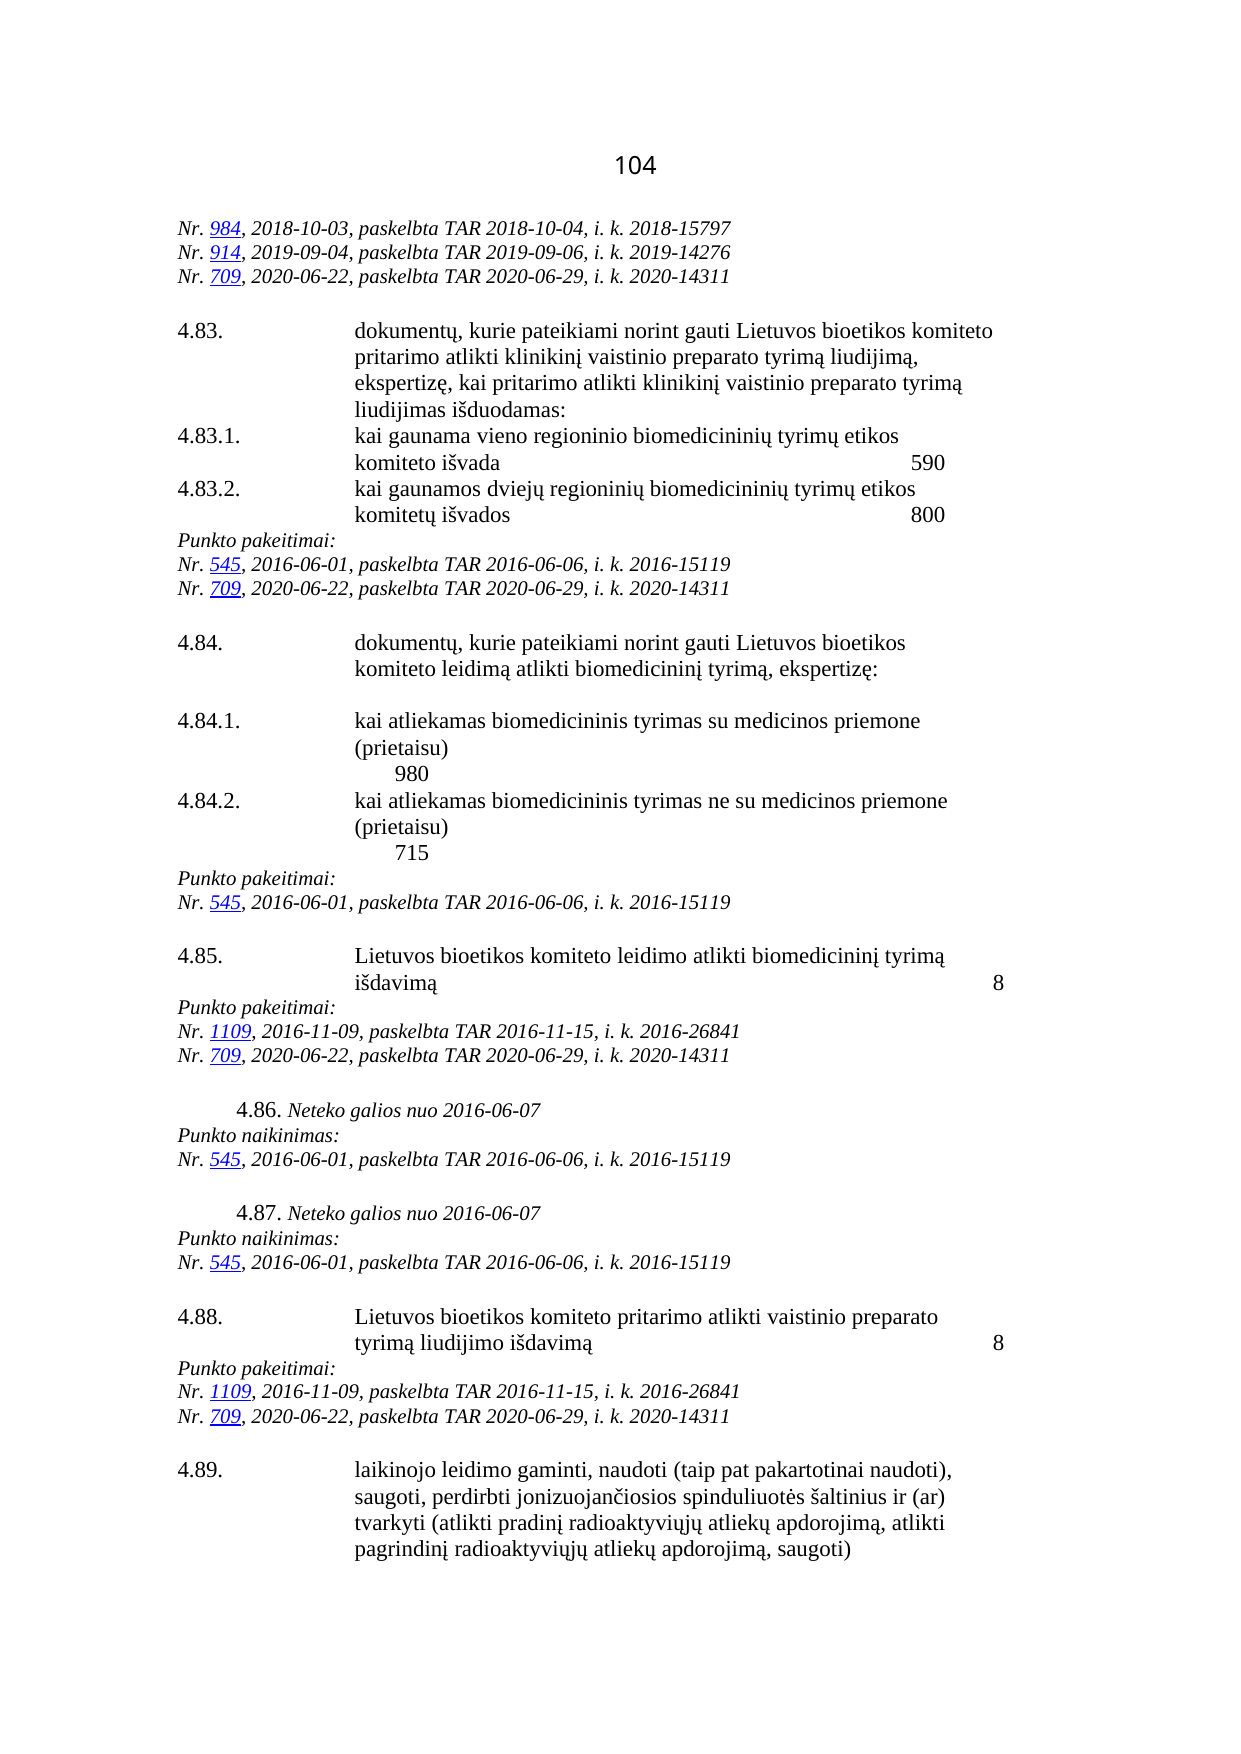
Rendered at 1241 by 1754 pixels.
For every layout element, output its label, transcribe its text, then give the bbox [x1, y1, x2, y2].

text 4.84. dokumentų, kurie pateikiami norint gauti Lietuvos bioetikos komiteto leidimą atlikti biomedicininį tyrimą, ekspertizę: [177, 628, 975, 708]
text 4.87. Neteko galios nuo 2016-06-07 [177, 1199, 1093, 1226]
text Nr. 545, 2016-06-01, paskelbta TAR 2016-06-06, i. k. 2016-15119 [177, 552, 1093, 576]
text 4.88. Lietuvos bioetikos komiteto pritarimo atlikti vaistinio preparato tyrimą liudijimo išdavimą 8 [177, 1303, 1004, 1355]
text Nr. 545, 2016-06-01, paskelbta TAR 2016-06-06, i. k. 2016-15119 [177, 890, 1093, 914]
text Nr. 1109, 2016-11-09, paskelbta TAR 2016-11-15, i. k. 2016-26841 [177, 1379, 1093, 1403]
text Punkto pakeitimai: [177, 1355, 1093, 1379]
text Nr. 545, 2016-06-01, paskelbta TAR 2016-06-06, i. k. 2016-15119 [177, 1147, 1093, 1171]
text Nr. 984, 2018-10-03, paskelbta TAR 2018-10-04, i. k. 2018-15797 [177, 216, 1093, 240]
text Nr. 709, 2020-06-22, paskelbta TAR 2020-06-29, i. k. 2020-14311 [177, 576, 1093, 600]
text 4.89. laikinojo leidimo gaminti, naudoti (taip pat pakartotinai naudoti), saugoti, perdirbti jonizuojančiosios spinduliuotės šaltinius ir (ar) tvarkyti (atlikti pradinį radioaktyviųjų atliekų apdorojimą, atlikti pagrindinį radioaktyviųjų atliekų apdorojimą, saugoti) [177, 1456, 1004, 1562]
text 4.83. dokumentų, kurie pateikiami norint gauti Lietuvos bioetikos komiteto pritarimo atlikti klinikinį vaistinio preparato tyrimą liudijimą, ekspertizę, kai pritarimo atlikti klinikinį vaistinio preparato tyrimą liudijimas išduodamas: [177, 317, 1004, 422]
text Punkto pakeitimai: [177, 995, 1093, 1019]
text Punkto naikinimas: [177, 1123, 1093, 1147]
text Nr. 709, 2020-06-22, paskelbta TAR 2020-06-29, i. k. 2020-14311 [177, 264, 1093, 288]
text Nr. 709, 2020-06-22, paskelbta TAR 2020-06-29, i. k. 2020-14311 [177, 1043, 1093, 1067]
text 4.83.1. kai gaunama vieno regioninio biomedicininių tyrimų etikos komiteto išvada 590 [177, 422, 945, 475]
text 4.85. Lietuvos bioetikos komiteto leidimo atlikti biomedicininį tyrimą išdavimą 8 [177, 943, 1004, 995]
text Nr. 914, 2019-09-04, paskelbta TAR 2019-09-06, i. k. 2019-14276 [177, 240, 1093, 264]
text 4.84.2. kai atliekamas biomedicininis tyrimas ne su medicinos priemone (prietaisu) 715 [177, 787, 975, 866]
text 4.83.2. kai gaunamos dviejų regioninių biomedicininių tyrimų etikos komitetų išvados 800 [177, 475, 945, 528]
text 4.86. Neteko galios nuo 2016-06-07 [177, 1096, 1093, 1123]
text Punkto naikinimas: [177, 1226, 1093, 1250]
text 4.84.1. kai atliekamas biomedicininis tyrimas su medicinos priemone (prietaisu) 980 [177, 708, 975, 787]
text Punkto pakeitimai: [177, 528, 1093, 552]
text Nr. 1109, 2016-11-09, paskelbta TAR 2016-11-15, i. k. 2016-26841 [177, 1019, 1093, 1043]
text Nr. 709, 2020-06-22, paskelbta TAR 2020-06-29, i. k. 2020-14311 [177, 1403, 1093, 1428]
text Nr. 545, 2016-06-01, paskelbta TAR 2016-06-06, i. k. 2016-15119 [177, 1250, 1093, 1274]
text Punkto pakeitimai: [177, 866, 1093, 890]
